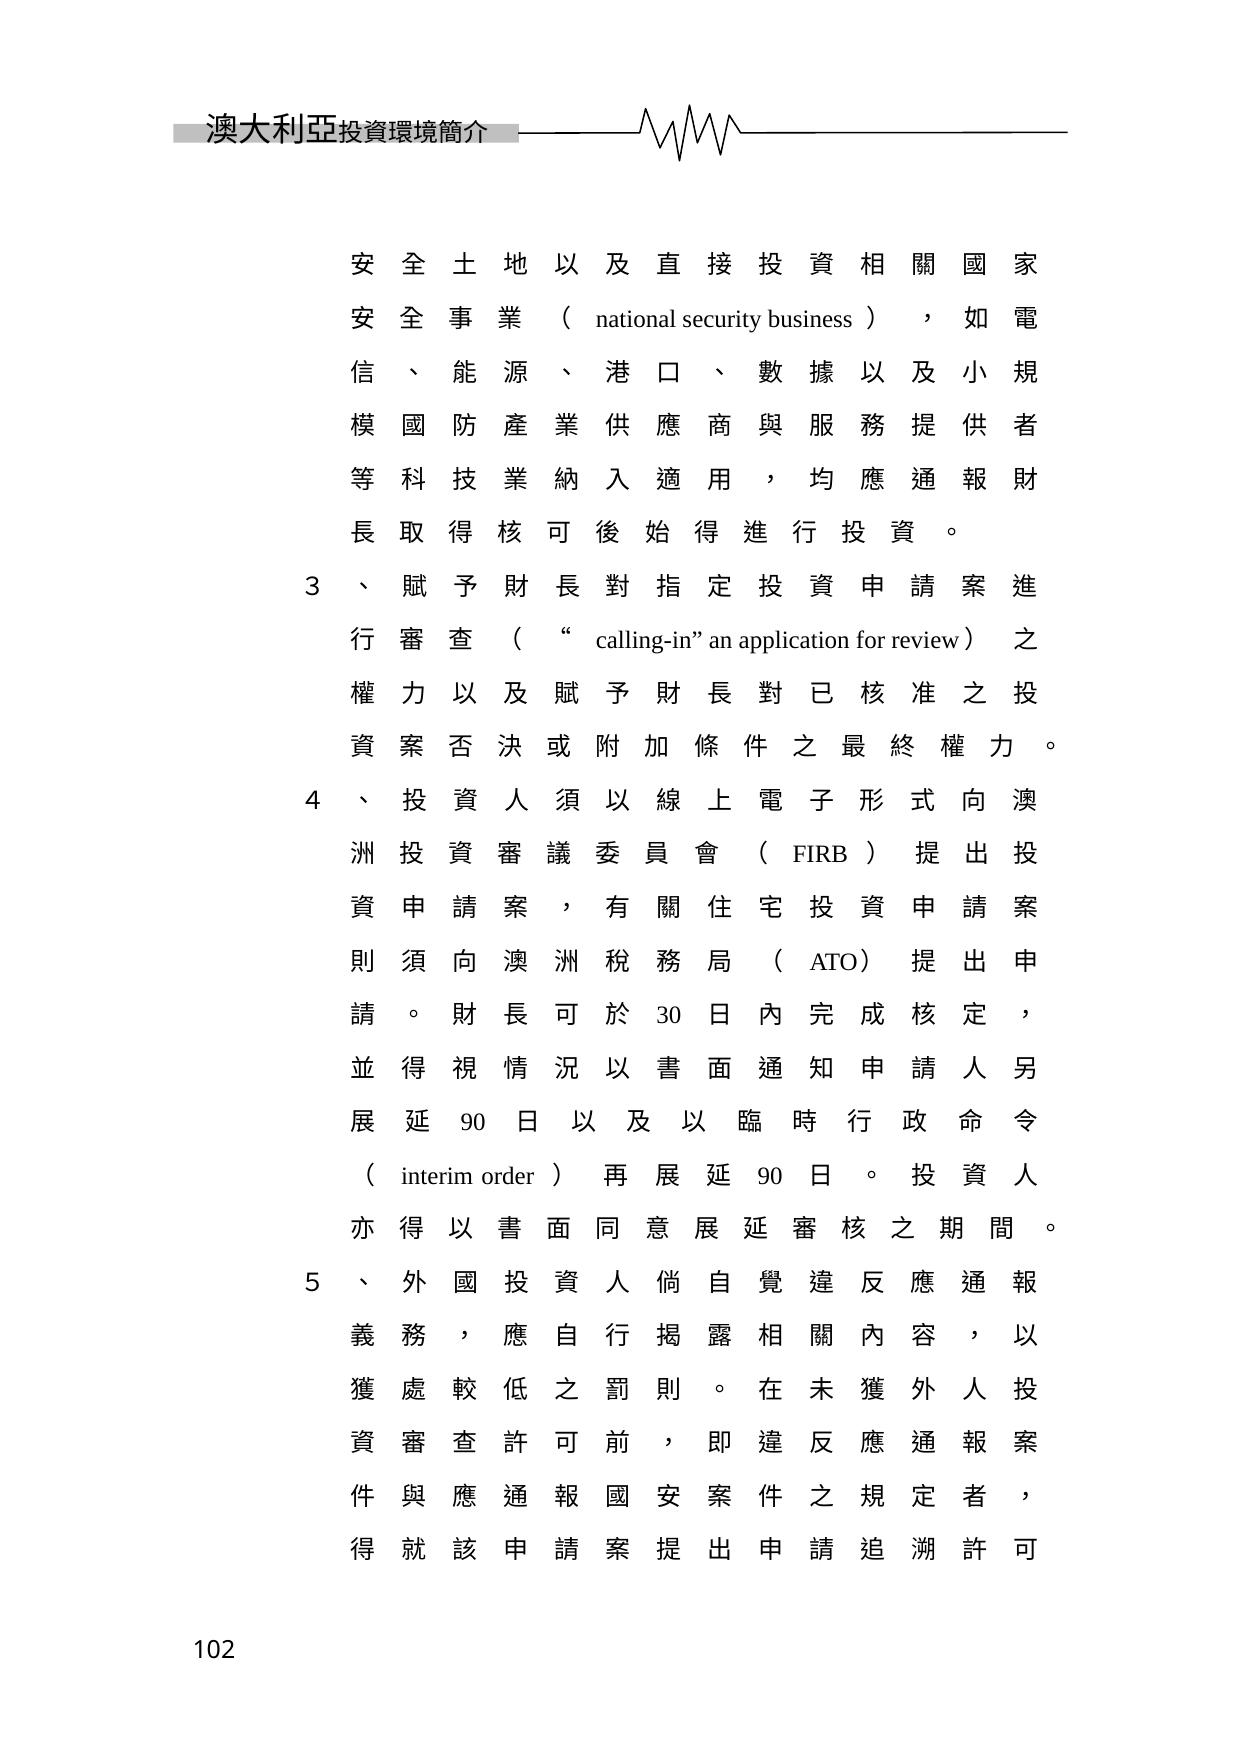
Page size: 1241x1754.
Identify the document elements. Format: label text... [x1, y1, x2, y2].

subtitle 安全土地以及直接投資相關國家安全事業（national security business），如電信、能源、港口、數據以及小規模國防產業供應商與服務提供者等科技業納入適用，均應通報財長取得核可後始得進行投資。 [276, 236, 1063, 557]
subtitle ３、賦予財長對指定投資申請案進行審查（“calling-in” an application for review）之權力以及賦予財長對已核准之投資案否決或附加條件之最終權力。 [276, 557, 1063, 772]
subtitle ４、投資人須以線上電子形式向澳洲投資審議委員會（FIRB）提出投資申請案，有關住宅投資申請案則須向澳洲稅務局（ATO）提出申請。財長可於30日內完成核定，並得視情況以書面通知申請人另展延90日以及以臨時行政命令（interim order）再展延90日。投資人亦得以書面同意展延審核之期間。 [276, 772, 1063, 1253]
subtitle ５、外國投資人倘自覺違反應通報義務，應自行揭露相關內容，以獲處較低之罰則。在未獲外人投資審查許可前，即違反應通報案件與應通報國安案件之規定者，得就該申請案提出申請追溯許可 [276, 1253, 1063, 1575]
